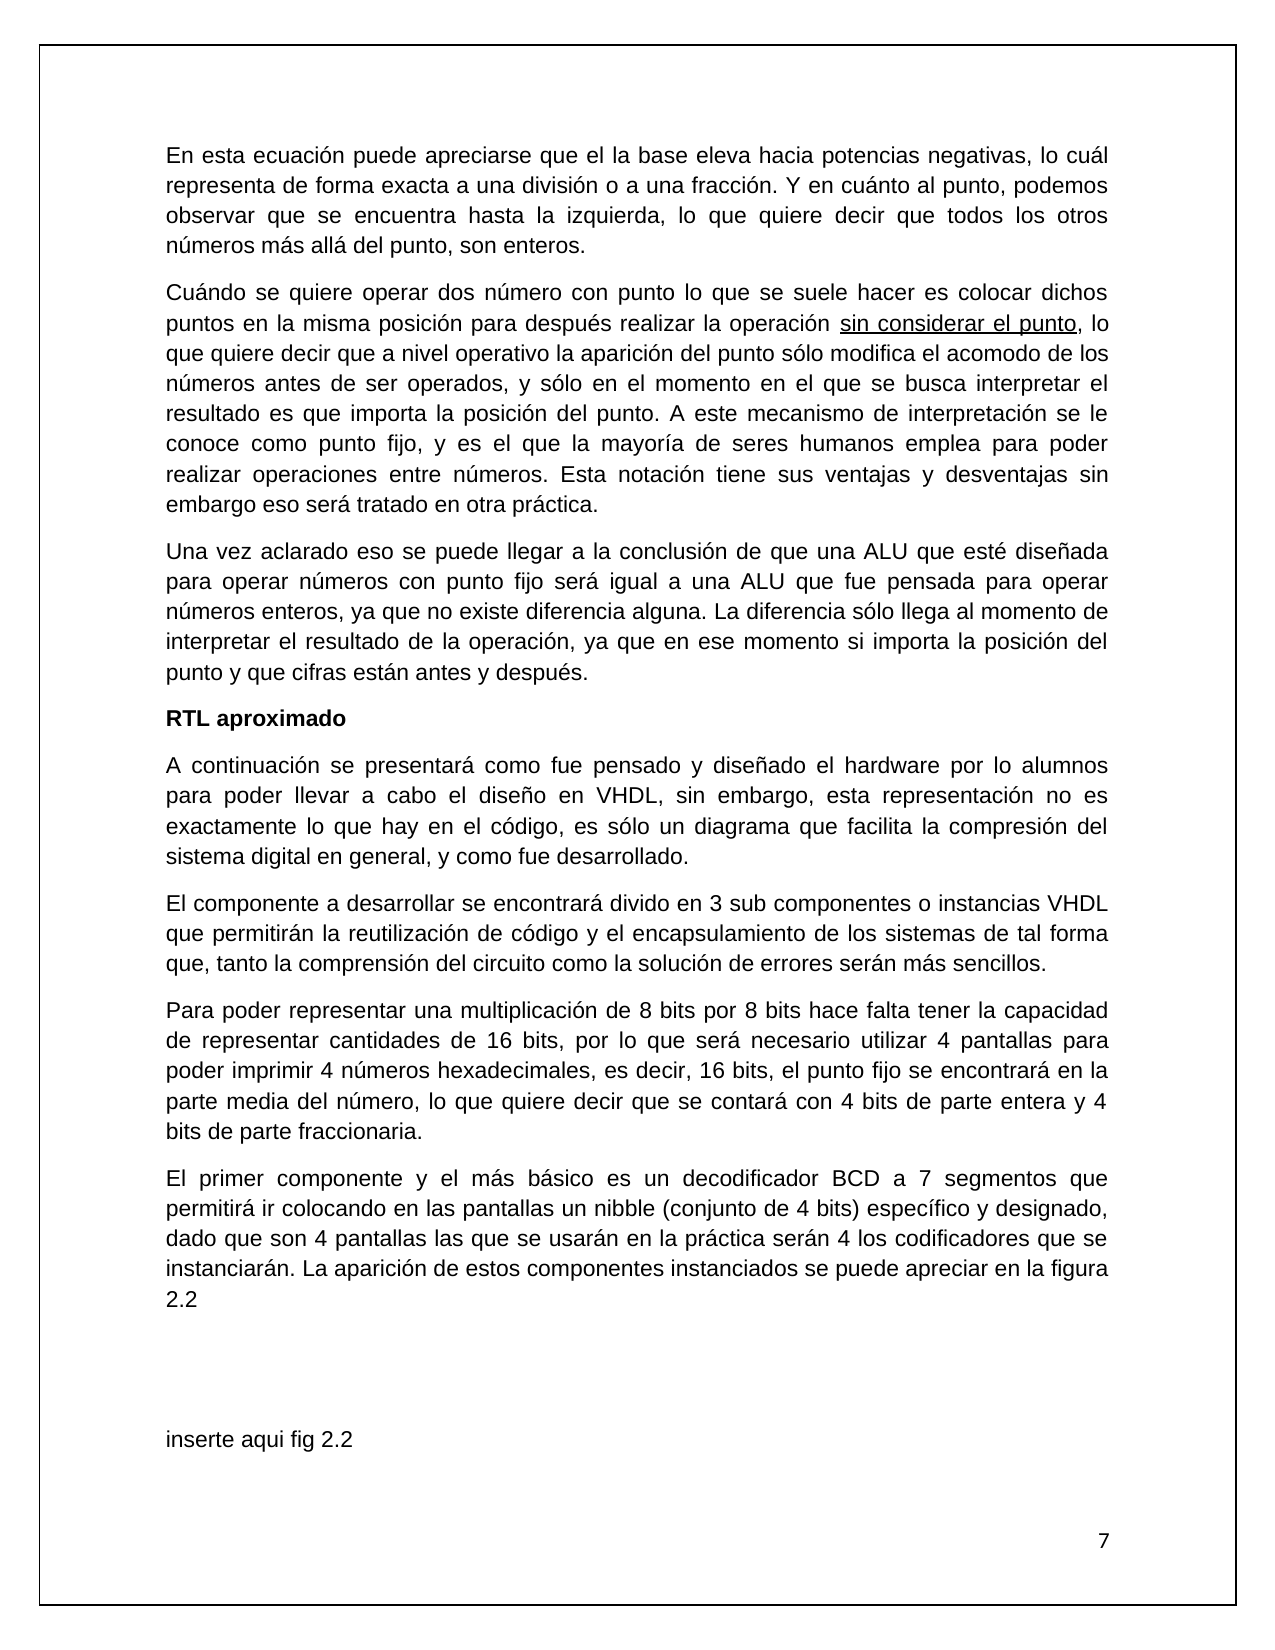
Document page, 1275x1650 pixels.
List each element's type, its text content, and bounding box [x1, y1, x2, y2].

text RTL aproximado [166, 705, 1109, 732]
text El componente a desarrollar se encontrará divido en 3 sub componentes o instancias VHDL que permitirán la reutilización de código y el encapsulamiento de los sistemas de tal forma que, tanto la comprensión del circuito como la solución de errores serán más sencillos. [166, 890, 1109, 977]
text Una vez aclarado eso se puede llegar a la conclusión de que una ALU que esté diseñada para operar números con punto fijo será igual a una ALU que fue pensada para operar números enteros, ya que no existe diferencia alguna. La diferencia sólo llega al momento de interpretar el resultado de la operación, ya que en ese momento si importa la posición del punto y que cifras están antes y después. [166, 538, 1109, 685]
text En esta ecuación puede apreciarse que el la base eleva hacia potencias negativas, lo cuál representa de forma exacta a una división o a una fracción. Y en cuánto al punto, podemos observar que se encuentra hasta la izquierda, lo que quiere decir que todos los otros números más allá del punto, son enteros. [166, 142, 1109, 259]
text Para poder representar una multiplicación de 8 bits por 8 bits hace falta tener la capacidad de representar cantidades de 16 bits, por lo que será necesario utilizar 4 pantallas para poder imprimir 4 números hexadecimales, es decir, 16 bits, el punto fijo se encontrará en la parte media del número, lo que quiere decir que se contará con 4 bits de parte entera y 4 bits de parte fraccionaria. [166, 997, 1109, 1144]
text inserte aqui fig 2.2 [166, 1426, 1109, 1453]
text Cuándo se quiere operar dos número con punto lo que se suele hacer es colocar dichos puntos en la misma posición para después realizar la operación sin considerar el punto, lo que quiere decir que a nivel operativo la aparición del punto sólo modifica el acomodo de los números antes de ser operados, y sólo en el momento en el que se busca interpretar el resultado es que importa la posición del punto. A este mecanismo de interpretación se le conoce como punto fijo, y es el que la mayoría de seres humanos emplea para poder realizar operaciones entre números. Esta notación tiene sus ventajas y desventajas sin embargo eso será tratado en otra práctica. [166, 279, 1109, 517]
text A continuación se presentará como fue pensado y diseñado el hardware por lo alumnos para poder llevar a cabo el diseño en VHDL, sin embargo, esta representación no es exactamente lo que hay en el código, es sólo un diagrama que facilita la compresión del sistema digital en general, y como fue desarrollado. [166, 752, 1109, 869]
text El primer componente y el más básico es un decodificador BCD a 7 segmentos que permitirá ir colocando en las pantallas un nibble (conjunto de 4 bits) específico y designado, dado que son 4 pantallas las que se usarán en la práctica serán 4 los codificadores que se instanciarán. La aparición de estos componentes instanciados se puede apreciar en la figura 2.2 [166, 1165, 1109, 1312]
